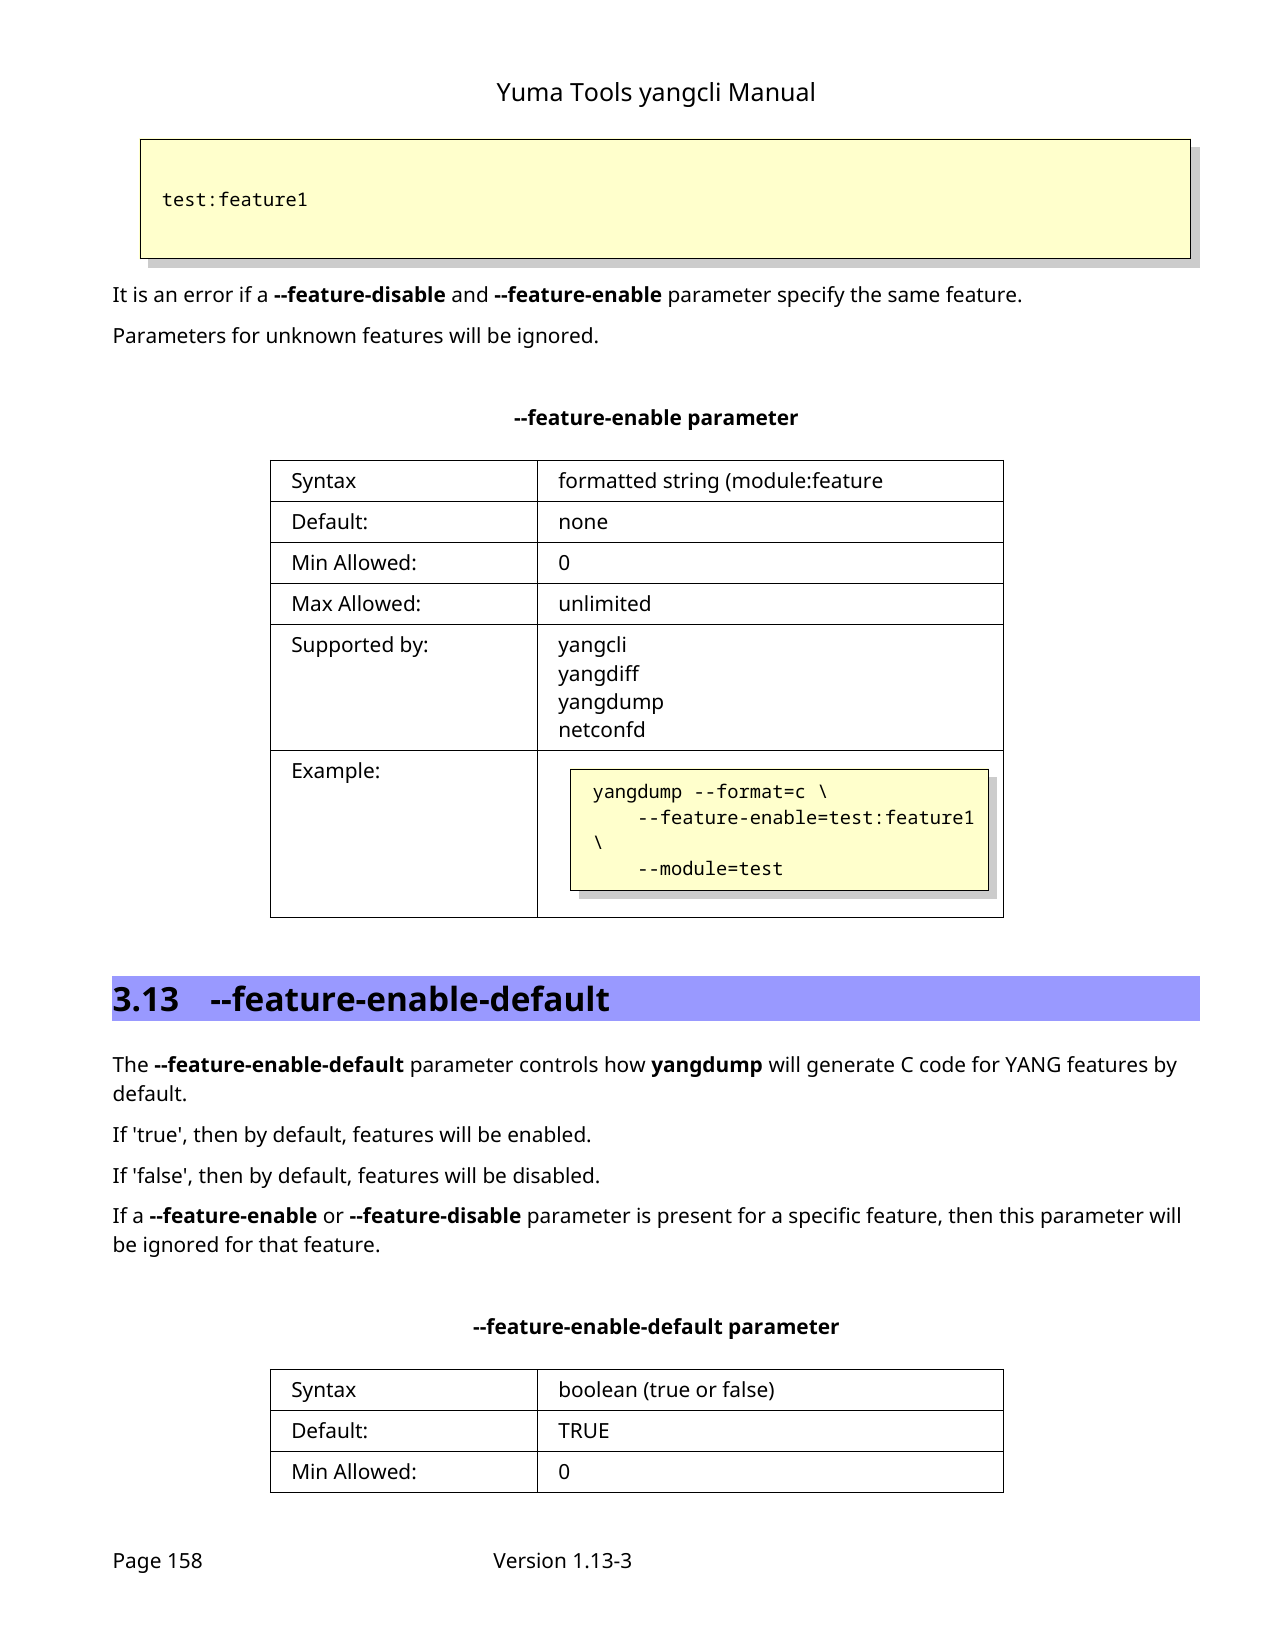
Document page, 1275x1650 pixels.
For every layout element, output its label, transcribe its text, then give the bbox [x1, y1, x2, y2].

subtitle --feature-enable parameter [127, 403, 1185, 431]
text It is an error if a --feature-disable and --feature-enable parameter specify the same feature. [112, 280, 1200, 308]
table_cell none [538, 502, 1003, 542]
table_header Syntax [271, 1370, 537, 1410]
table_cell unlimited [538, 584, 1003, 623]
table_cell Max Allowed: [271, 584, 537, 623]
text If 'false', then by default, features will be disabled. [112, 1161, 1200, 1189]
table_header formatted string (module:feature [538, 461, 1003, 501]
table_cell Min Allowed: [271, 1452, 537, 1492]
table_cell 0 [538, 1452, 1003, 1492]
table_cell Example: [271, 751, 537, 917]
table_cell 0 [538, 543, 1003, 582]
text If a --feature-enable or --feature-disable parameter is present for a specific feature, then this parameter will be ignored for that feature. [112, 1202, 1200, 1258]
table_cell Supported by: [271, 625, 537, 750]
text Parameters for unknown features will be ignored. [112, 321, 1200, 349]
table_cell TRUE [538, 1411, 1003, 1451]
table_header boolean (true or false) [538, 1370, 1003, 1410]
table_cell Min Allowed: [271, 543, 537, 582]
table_cell yangdump --format=c \ --feature-enable=test:feature1 \ --module=test [538, 751, 1003, 917]
text The --feature-enable-default parameter controls how yangdump will generate C code for YANG features by default. [112, 1050, 1200, 1107]
table_cell yangcli yangdiff yangdump netconfd [538, 625, 1003, 750]
text If 'true', then by default, features will be enabled. [112, 1120, 1200, 1148]
subtitle --feature-enable-default parameter [127, 1312, 1185, 1340]
table_cell Default: [271, 502, 537, 542]
text test:feature1 [141, 176, 1190, 212]
subtitle --feature-enable-default [112, 976, 1200, 1021]
table_cell Default: [271, 1411, 537, 1451]
table_header Syntax [271, 461, 537, 501]
